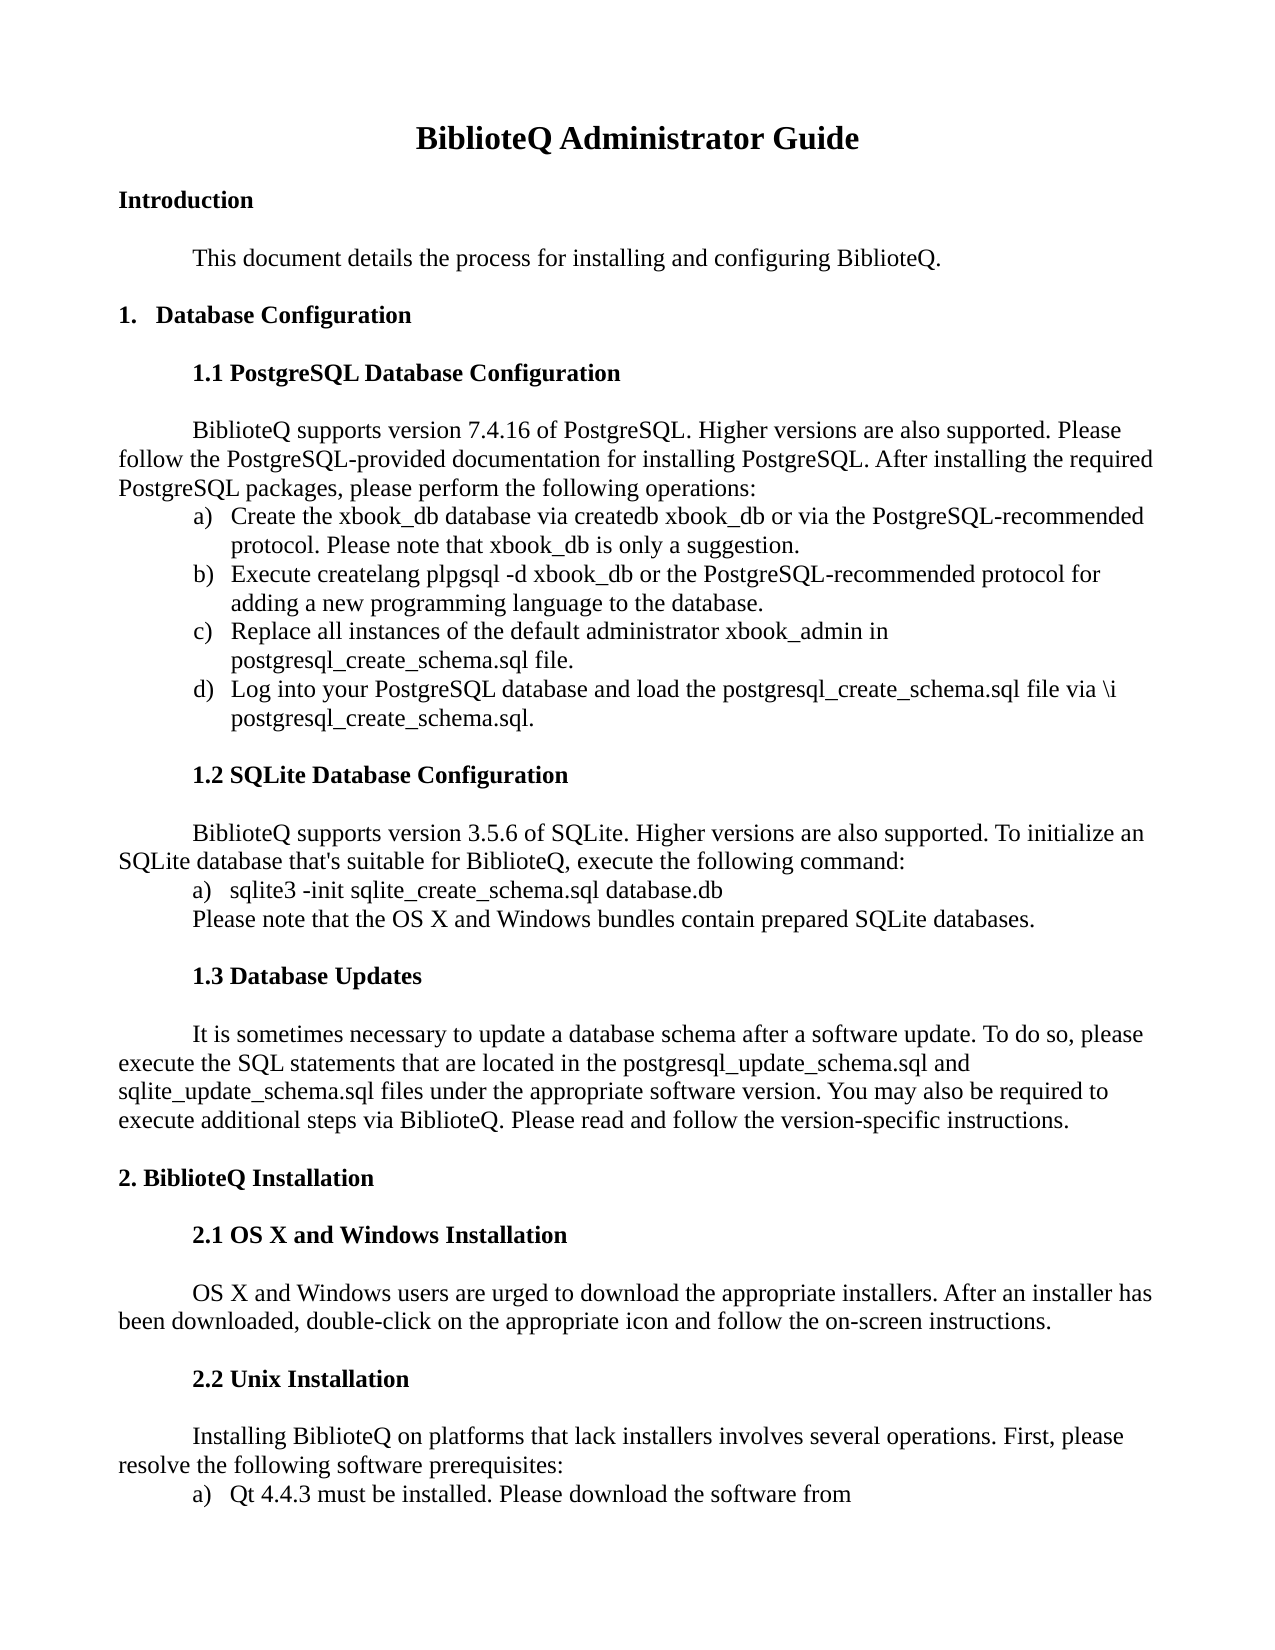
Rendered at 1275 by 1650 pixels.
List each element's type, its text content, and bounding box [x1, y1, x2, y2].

list Qt 4.4.3 must be installed. Please download the software from [192, 1479, 1157, 1508]
text 2. BiblioteQ Installation [118, 1163, 1157, 1191]
text Introduction [118, 185, 1157, 214]
text It is sometimes necessary to update a database schema after a software update. To do so, please execute the SQL statements that are located in the postgresql_update_schema.sql and sqlite_update_schema.sql files under the appropriate software version. You may also be required to execute additional steps via BiblioteQ. Please read and follow the version-specific instructions. [118, 1019, 1157, 1134]
list Log into your PostgreSQL database and load the postgresql_create_schema.sql file via \i postgresql_create_schema.sql. [193, 674, 1157, 731]
list Replace all instances of the default administrator xbook_admin in postgresql_create_schema.sql file. [193, 616, 1157, 674]
list sqlite3 -init sqlite_create_schema.sql database.db [192, 875, 1157, 904]
list Execute createlang plpgsql -d xbook_db or the PostgreSQL-recommended protocol for adding a new programming language to the database. [193, 559, 1157, 616]
text Please note that the OS X and Windows bundles contain prepared SQLite databases. [118, 904, 1157, 933]
text 1.3 Database Updates [118, 961, 1157, 990]
list Database Configuration [118, 300, 1157, 329]
text This document details the process for installing and configuring BiblioteQ. [118, 243, 1157, 271]
text BiblioteQ Administrator Guide [118, 118, 1157, 156]
text 1.1 PostgreSQL Database Configuration [118, 358, 1157, 386]
text 2.1 OS X and Windows Installation [118, 1220, 1157, 1249]
text 1.2 SQLite Database Configuration [118, 760, 1157, 789]
text 2.2 Unix Installation [118, 1364, 1157, 1393]
text BiblioteQ supports version 7.4.16 of PostgreSQL. Higher versions are also supported. Please follow the PostgreSQL-provided documentation for installing PostgreSQL. After installing the required PostgreSQL packages, please perform the following operations: [118, 415, 1157, 501]
text Installing BiblioteQ on platforms that lack installers involves several operations. First, please resolve the following software prerequisites: [118, 1421, 1157, 1479]
list Create the xbook_db database via createdb xbook_db or via the PostgreSQL-recommended protocol. Please note that xbook_db is only a suggestion. [193, 501, 1157, 559]
text BiblioteQ supports version 3.5.6 of SQLite. Higher versions are also supported. To initialize an SQLite database that's suitable for BiblioteQ, execute the following command: [118, 818, 1157, 875]
text OS X and Windows users are urged to download the appropriate installers. After an installer has been downloaded, double-click on the appropriate icon and follow the on-screen instructions. [118, 1278, 1157, 1335]
